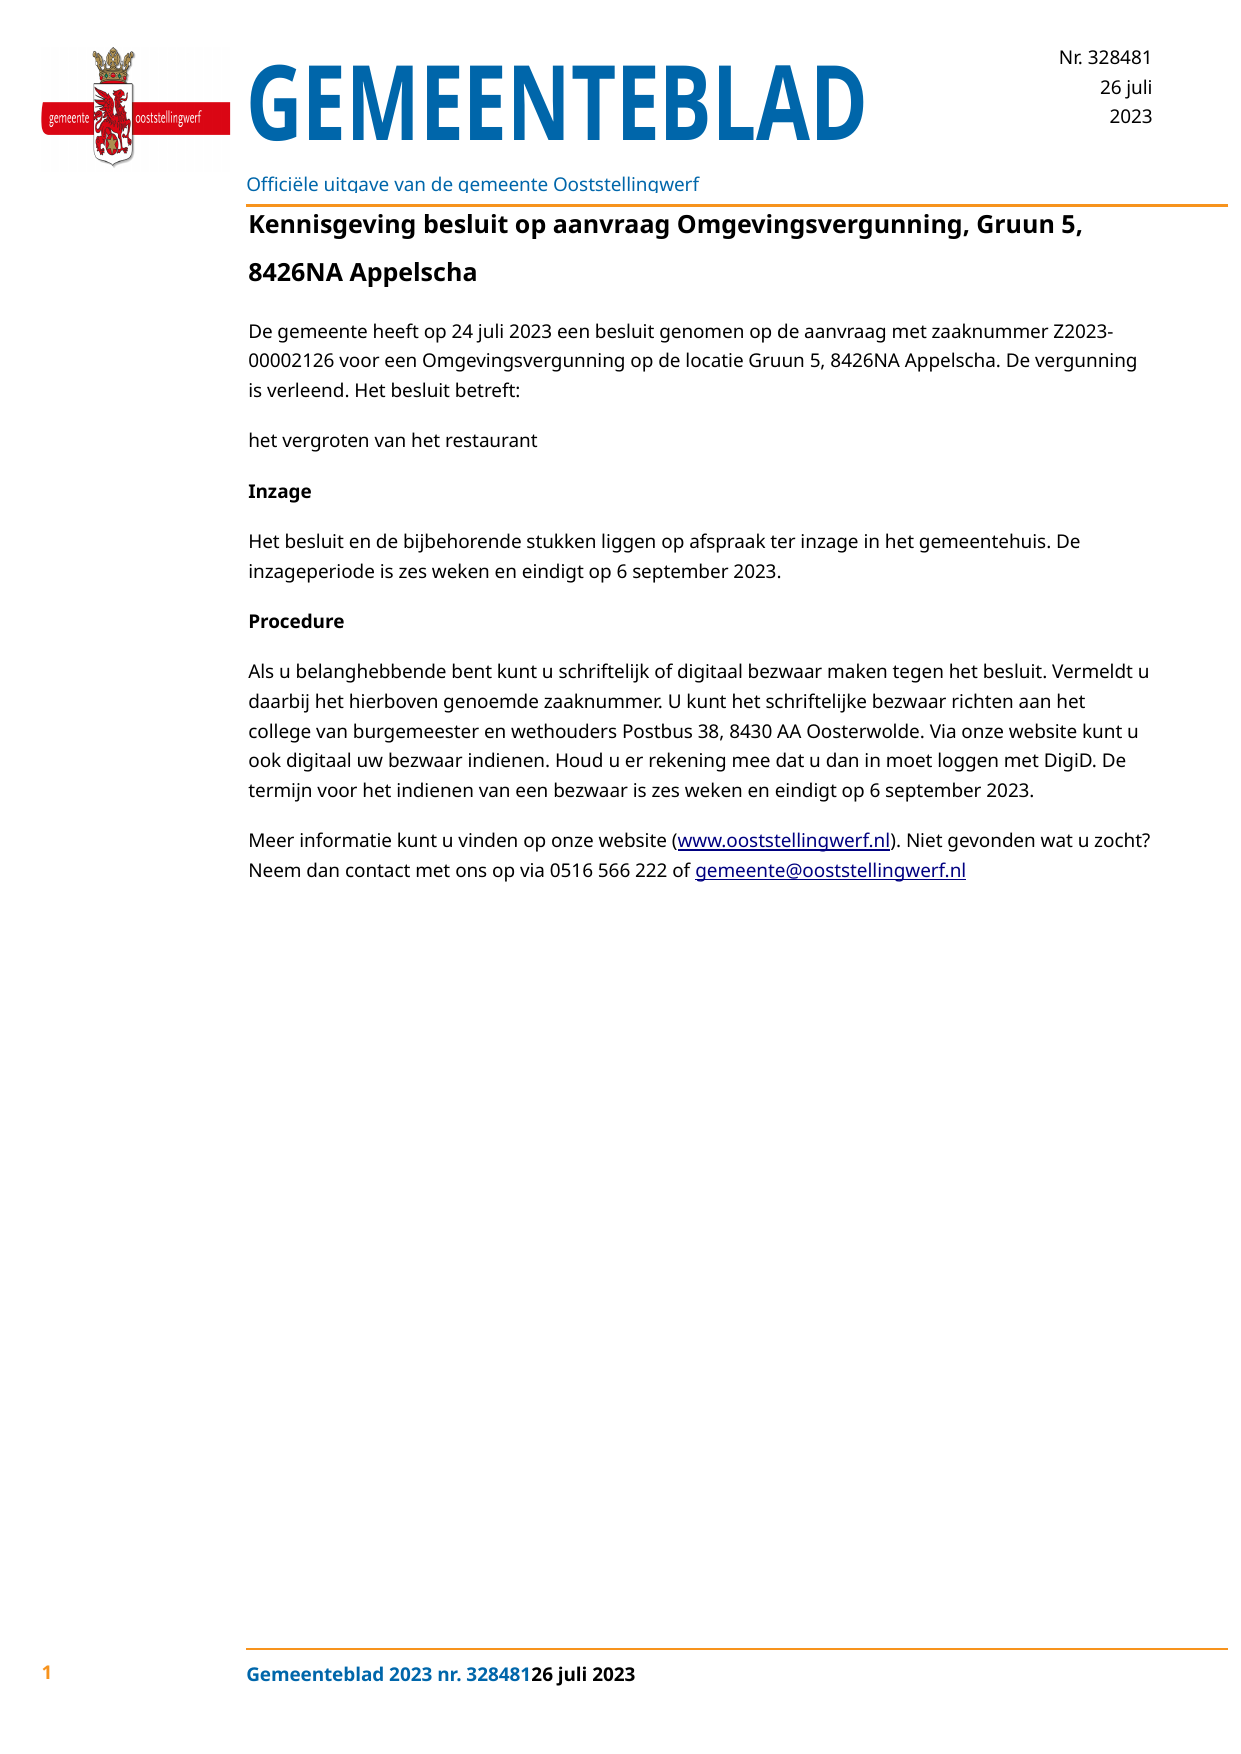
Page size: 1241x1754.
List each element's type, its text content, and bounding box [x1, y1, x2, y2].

text Als u belanghebbende bent kunt u schriftelijk of digitaal bezwaar maken tegen het besluit. Vermeldt u daarbij het hierboven genoemde zaaknummer. U kunt het schriftelijke bezwaar richten aan het college van burgemeester en wethouders Postbus 38, 8430 AA Oosterwolde. Via onze website kunt u ook digitaal uw bezwaar indienen. Houd u er rekening mee dat u dan in moet loggen met DigiD. De termijn voor het indienen van een bezwaar is zes weken en eindigt op 6 september 2023. [248, 659, 1152, 803]
text De gemeente heeft op 24 juli 2023 een besluit genomen op de aanvraag met zaaknummer Z2023-00002126 voor een Omgevingsvergunning op de locatie Gruun 5, 8426NA Appelscha. De vergunning is verleend. Het besluit betreft: [248, 318, 1152, 403]
text het vergroten van het restaurant [248, 427, 1152, 453]
text Kennisgeving besluit op aanvraag Omgevingsvergunning, Gruun 5, 8426NA Appelscha [248, 207, 1152, 288]
text Inzage [248, 478, 1152, 504]
picture [41, 47, 231, 172]
text Procedure [248, 608, 1152, 634]
text Het besluit en de bijbehorende stukken liggen op afspraak ter inzage in het gemeentehuis. De inzageperiode is zes weken en eindigt op 6 september 2023. [248, 528, 1152, 584]
text Meer informatie kunt u vinden op onze website (www.ooststellingwerf.nl). Niet gevonden wat u zocht? Neem dan contact met ons op via 0516 566 222 of gemeente@ooststellingwerf.nl [248, 827, 1152, 883]
